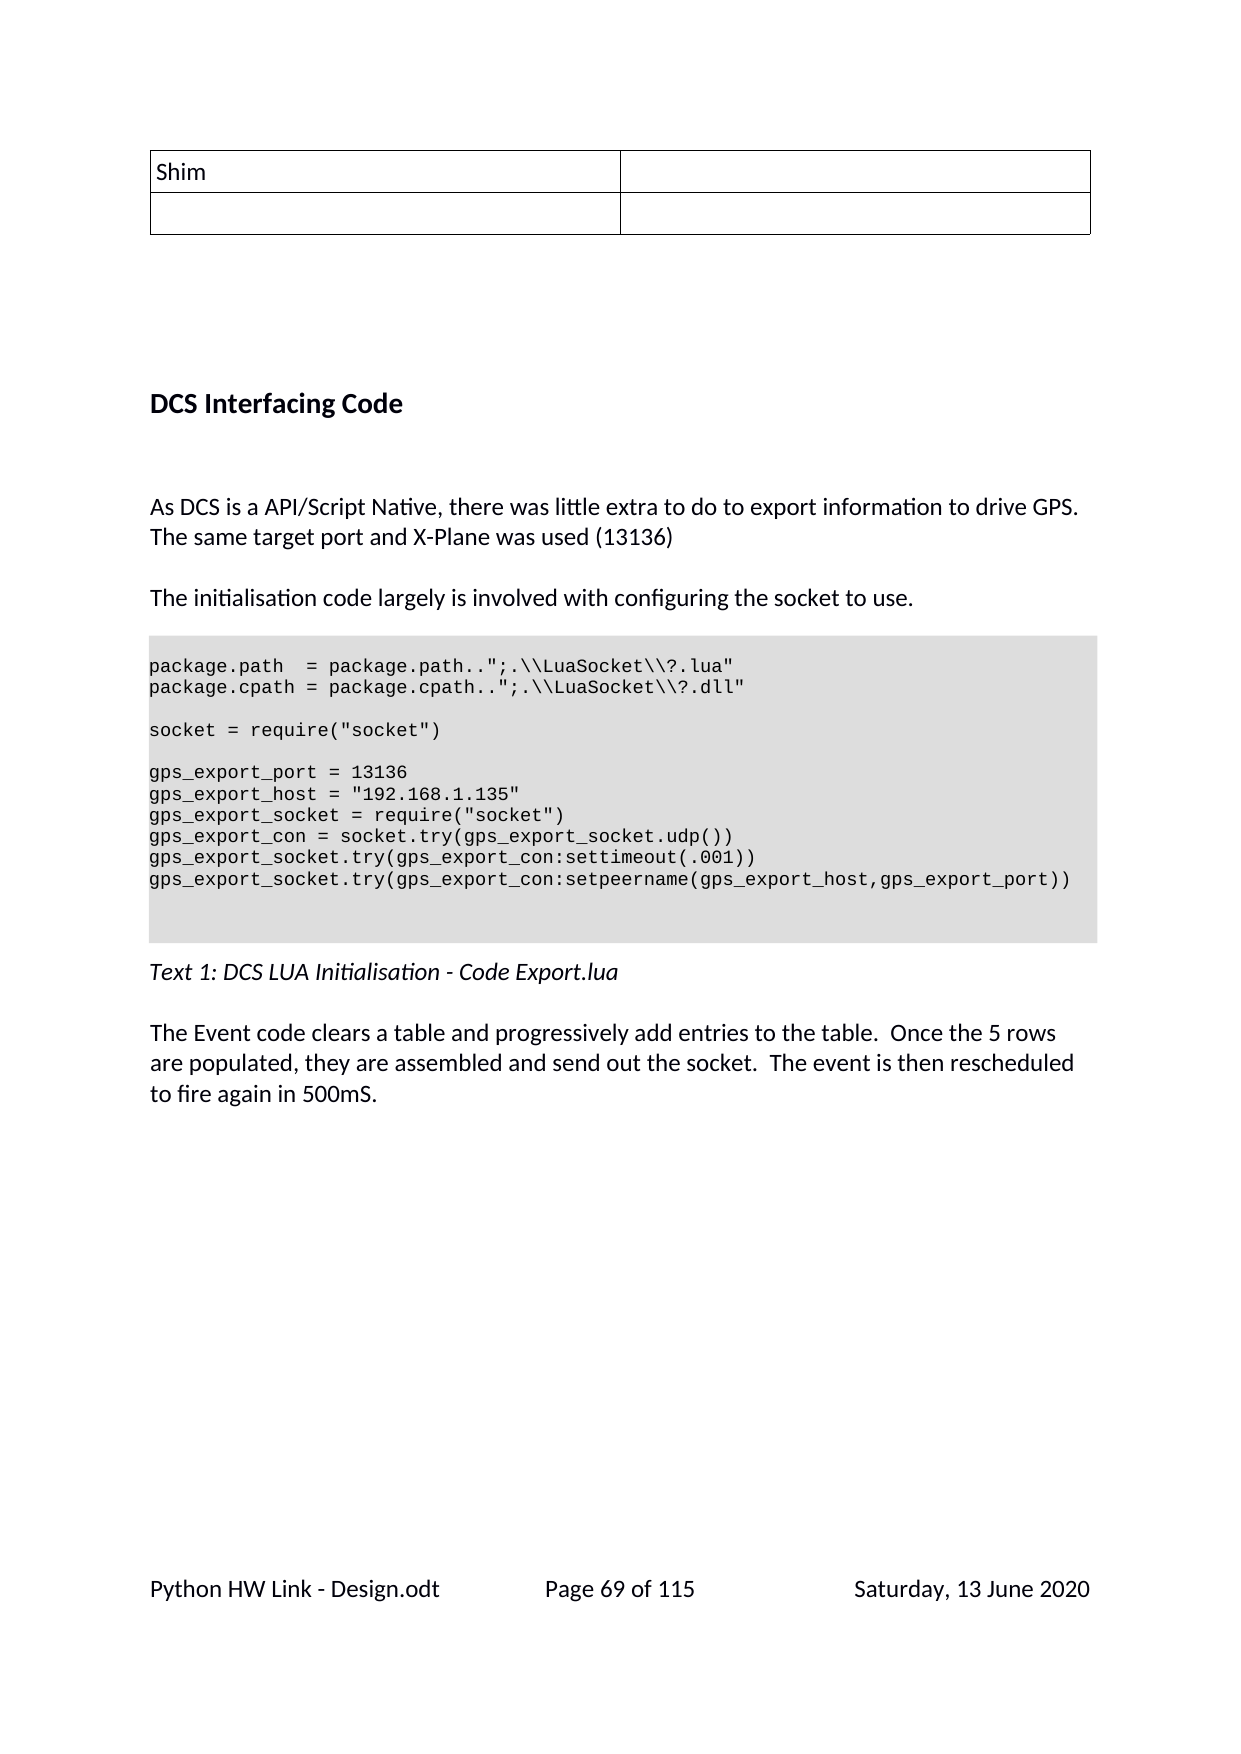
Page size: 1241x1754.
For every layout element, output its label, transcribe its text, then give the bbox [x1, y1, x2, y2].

table_cell [151, 193, 620, 234]
text As DCS is a API/Script Native, there was little extra to do to export information to drive GPS. The same target port and X-Plane was used (13136) [150, 491, 1090, 552]
table_cell Shim [151, 151, 620, 192]
text The Event code clears a table and progressively add entries to the table. Once the 5 rows are populated, they are assembled and send out the socket. The event is then rescheduled to fire again in 500mS. [150, 1017, 1090, 1108]
text The initialisation code largely is involved with configuring the socket to use. [150, 582, 1090, 613]
subtitle DCS Interfacing Code [150, 386, 1090, 421]
table_cell [621, 151, 1090, 192]
text Text 1: DCS LUA Initialisation - Code Export.lua [149, 944, 1097, 986]
table_cell [621, 193, 1090, 234]
